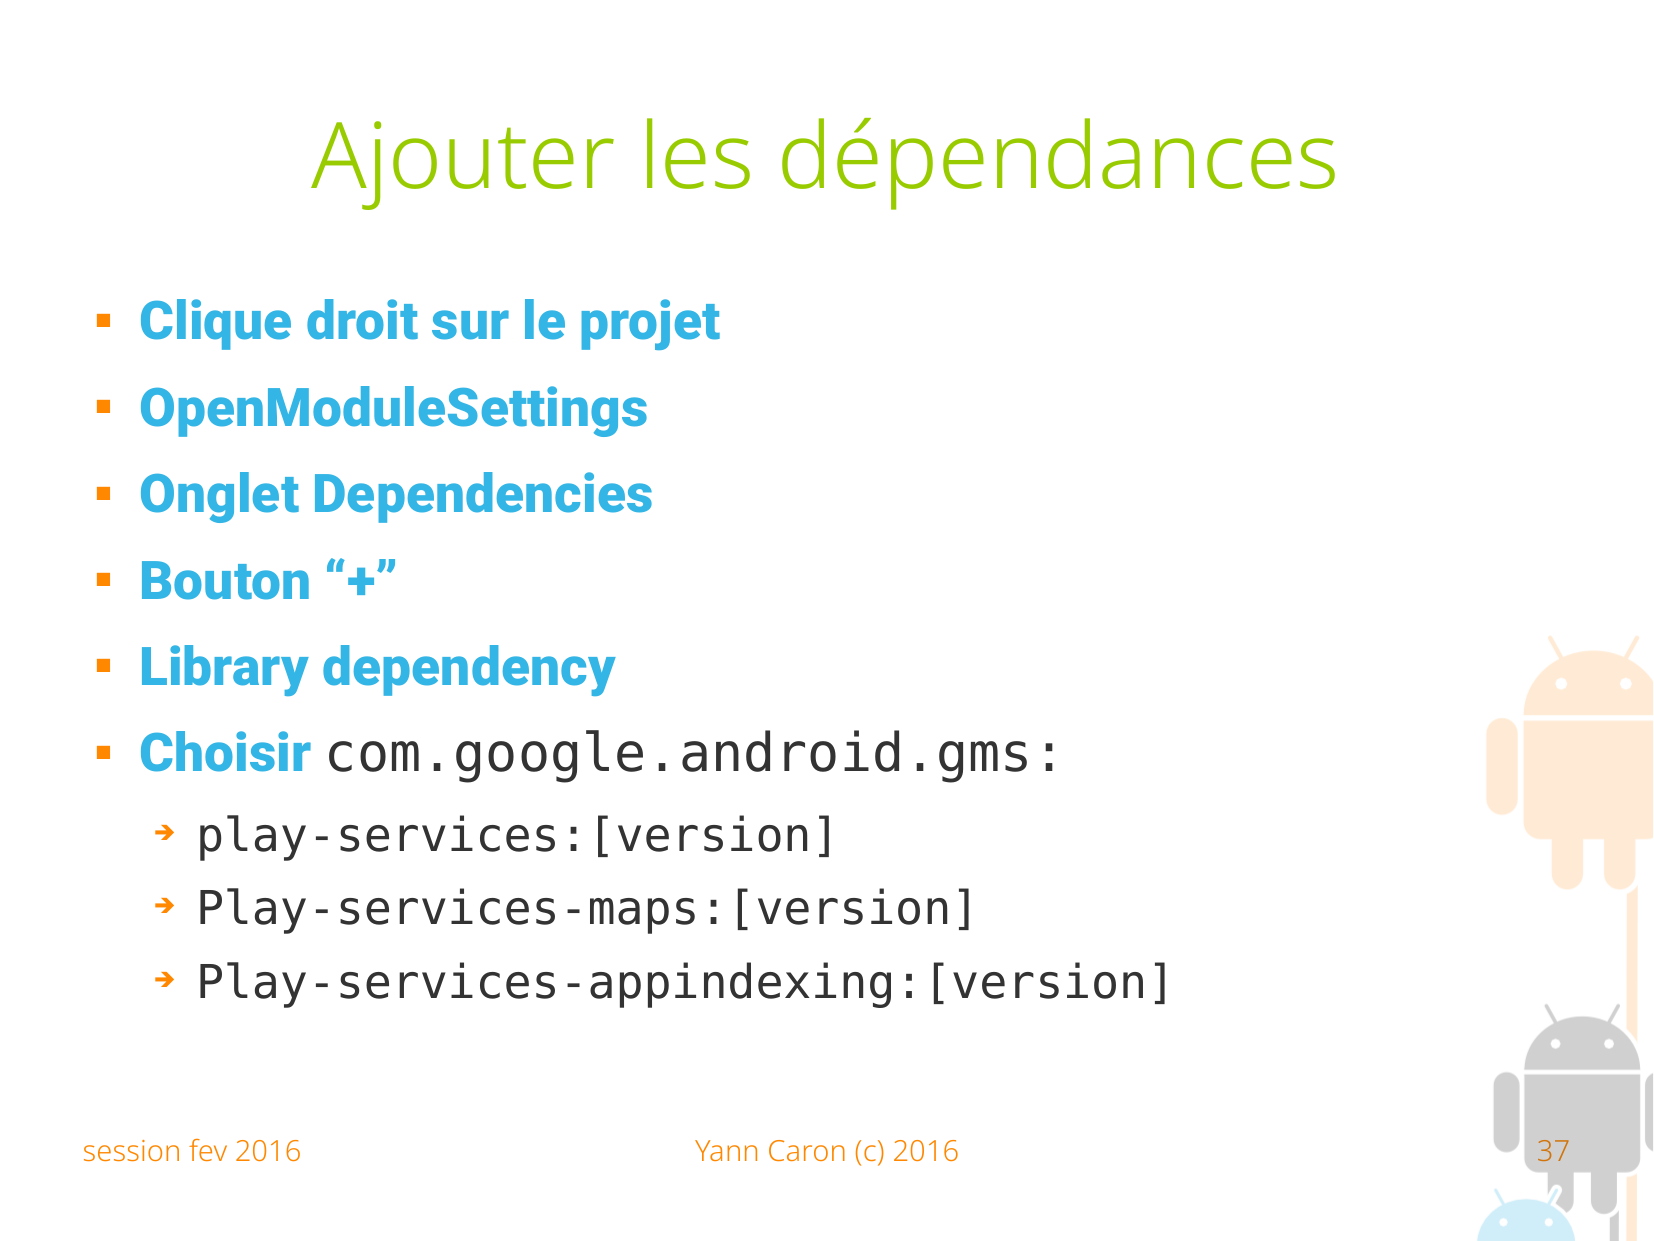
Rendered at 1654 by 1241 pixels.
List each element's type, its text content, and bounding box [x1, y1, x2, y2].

list Clique droit sur le projet OpenModuleSettings Onglet Dependencies Bouton “+” Library dependency Choisir com.google.android.gms: play-services:[version] Play-services-maps:[version] Play-services-appindexing:[version] [82, 290, 1546, 1010]
picture [240, 423, 1654, 1241]
title Ajouter les dépendances [82, 49, 1571, 257]
